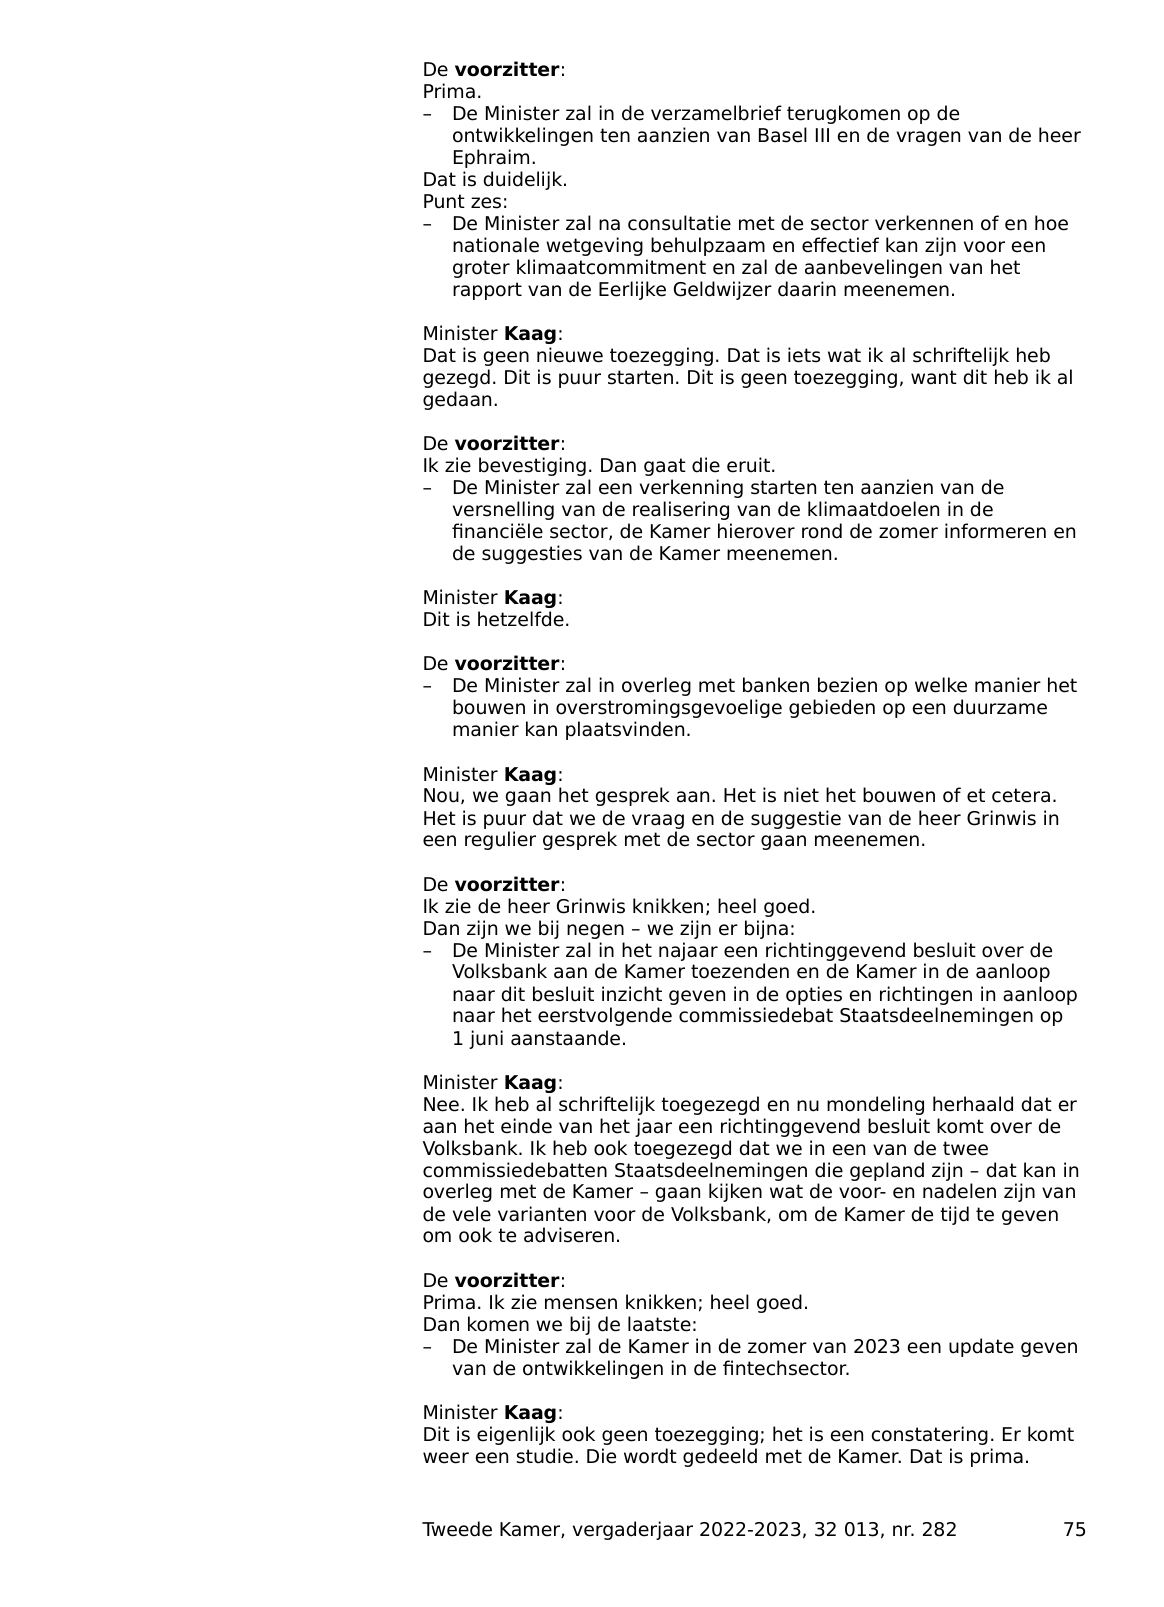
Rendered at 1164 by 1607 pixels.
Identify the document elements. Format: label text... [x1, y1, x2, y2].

text Punt zes: [422, 191, 1087, 213]
text Minister Kaag: [422, 1402, 1087, 1424]
text Ik zie bevestiging. Dan gaat die eruit. [422, 455, 1087, 477]
text – De Minister zal na consultatie met de sector verkennen of en hoe nationale wetgeving behulpzaam en effectief kan zijn voor een groter klimaatcommitment en zal de aanbevelingen van het rapport van de Eerlijke Geldwijzer daarin meenemen. [422, 213, 1087, 301]
text – De Minister zal in het najaar een richtinggevend besluit over de Volksbank aan de Kamer toezenden en de Kamer in de aanloop naar dit besluit inzicht geven in de opties en richtingen in aanloop naar het eerstvolgende commissiedebat Staatsdeelnemingen op 1 juni aanstaande. [422, 939, 1087, 1049]
text De voorzitter: [422, 1269, 1087, 1292]
text – De Minister zal in overleg met banken bezien op welke manier het bouwen in overstromingsgevoelige gebieden op een duurzame manier kan plaatsvinden. [422, 675, 1087, 741]
text De voorzitter: [422, 653, 1087, 675]
text De voorzitter: [422, 873, 1087, 896]
text Dat is duidelijk. [422, 169, 1087, 191]
text Minister Kaag: [422, 1072, 1087, 1093]
text Nou, we gaan het gesprek aan. Het is niet het bouwen of et cetera. Het is puur dat we de vraag en de suggestie van de heer Grinwis in een regulier gesprek met de sector gaan meenemen. [422, 785, 1087, 851]
text – De Minister zal een verkenning starten ten aanzien van de versnelling van de realisering van de klimaatdoelen in de financiële sector, de Kamer hierover rond de zomer informeren en de suggesties van de Kamer meenemen. [422, 477, 1087, 565]
text Ik zie de heer Grinwis knikken; heel goed. [422, 896, 1087, 917]
text Minister Kaag: [422, 763, 1087, 785]
text Dit is hetzelfde. [422, 609, 1087, 631]
text Dit is eigenlijk ook geen toezegging; het is een constatering. Er komt weer een studie. Die wordt gedeeld met de Kamer. Dat is prima. [422, 1424, 1087, 1468]
text – De Minister zal in de verzamelbrief terugkomen op de ontwikkelingen ten aanzien van Basel III en de vragen van de heer Ephraim. [422, 103, 1087, 169]
text De voorzitter: [422, 433, 1087, 455]
text Dan komen we bij de laatste: [422, 1313, 1087, 1336]
text Minister Kaag: [422, 587, 1087, 609]
text Nee. Ik heb al schriftelijk toegezegd en nu mondeling herhaald dat er aan het einde van het jaar een richtinggevend besluit komt over de Volksbank. Ik heb ook toegezegd dat we in een van de twee commissiedebatten Staatsdeelnemingen die gepland zijn – dat kan in overleg met de Kamer – gaan kijken wat de voor- en nadelen zijn van de vele varianten voor de Volksbank, om de Kamer de tijd te geven om ook te adviseren. [422, 1093, 1087, 1247]
text Prima. Ik zie mensen knikken; heel goed. [422, 1292, 1087, 1313]
text Dan zijn we bij negen – we zijn er bijna: [422, 917, 1087, 939]
text De voorzitter: [422, 59, 1087, 81]
text Minister Kaag: [422, 323, 1087, 345]
text – De Minister zal de Kamer in de zomer van 2023 een update geven van de ontwikkelingen in de fintechsector. [422, 1336, 1087, 1379]
text Prima. [422, 81, 1087, 103]
text Dat is geen nieuwe toezegging. Dat is iets wat ik al schriftelijk heb gezegd. Dit is puur starten. Dit is geen toezegging, want dit heb ik al gedaan. [422, 345, 1087, 411]
